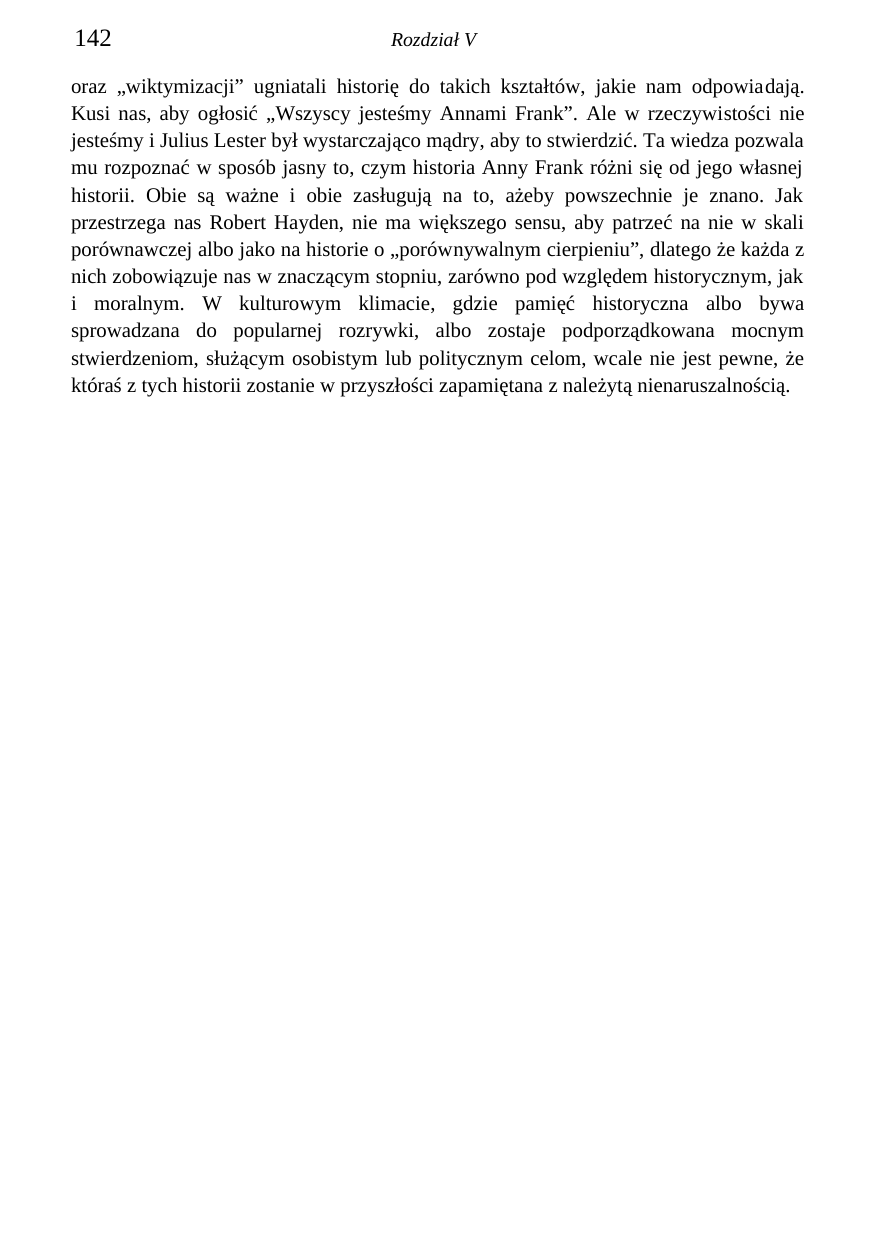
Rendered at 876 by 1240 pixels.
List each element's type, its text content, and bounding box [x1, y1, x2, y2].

text oraz „wiktymizacji” ugniatali historię do takich kształtów, jakie nam odpowia­dają. Kusi nas, aby ogłosić „Wszyscy jesteśmy Annami Frank”. Ale w rzeczywi­stości nie jesteśmy i Julius Lester był wystarczająco mądry, aby to stwierdzić. Ta wiedza pozwala mu rozpoznać w sposób jasny to, czym historia Anny Frank różni się od jego własnej historii. Obie są ważne i obie zasługują na to, ażeby powszechnie je znano. Jak przestrzega nas Robert Hayden, nie ma większego sensu, aby patrzeć na nie w skali porównawczej albo jako na historie o „porów­nywalnym cierpieniu”, dlatego że każda z nich zobowiązuje nas w znaczącym stopniu, zarówno pod względem historycznym, jak i moralnym. W kulturo­wym klimacie, gdzie pamięć historyczna albo bywa sprowadzana do popularnej rozrywki, albo zostaje podporządkowana mocnym stwierdzeniom, służącym osobistym lub politycznym celom, wcale nie jest pewne, że któraś z tych historii zostanie w przyszłości zapamiętana z należytą nienaruszalnością. [71, 74, 805, 397]
text Rozdział V [391, 28, 489, 51]
text 142 [74, 23, 116, 52]
